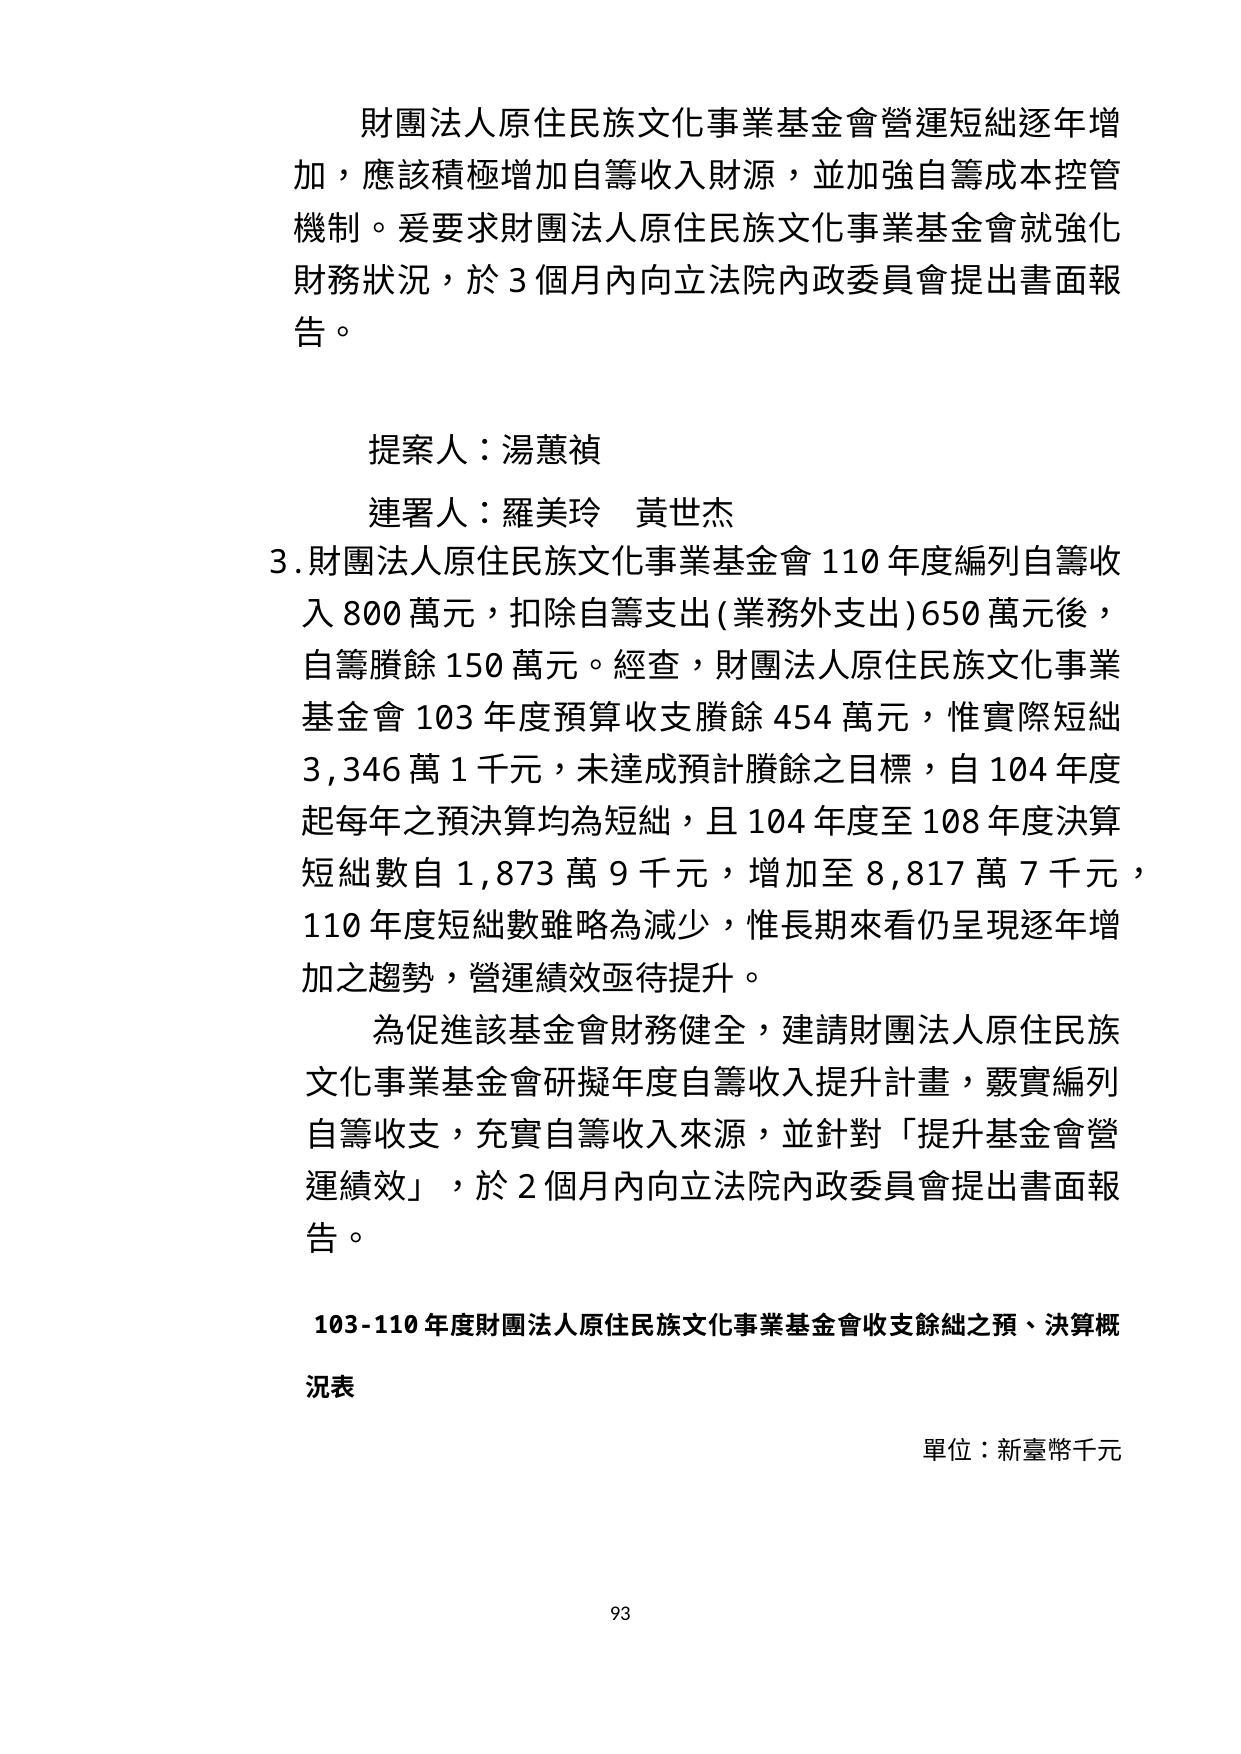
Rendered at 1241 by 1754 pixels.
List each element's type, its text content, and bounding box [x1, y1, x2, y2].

text 單位：新臺幣千元 [118, 1407, 1122, 1469]
text 為促進該基金會財務健全，建請財團法人原住民族文化事業基金會研擬年度自籌收入提升計畫，覈實編列自籌收支，充實自籌收入來源，並針對「提升基金會營運績效」，於2個月內向立法院內政委員會提出書面報告。 [306, 1000, 1122, 1261]
text 3.財團法人原住民族文化事業基金會110年度編列自籌收入800萬元，扣除自籌支出(業務外支出)650萬元後，自籌賸餘150萬元。經查，財團法人原住民族文化事業基金會103年度預算收支賸餘454萬元，惟實際短絀3,346萬1千元，未達成預計賸餘之目標，自104年度起每年之預決算均為短絀，且104年度至108年度決算短絀數自1,873萬9千元，增加至8,817萬7千元，110年度短絀數雖略為減少，惟長期來看仍呈現逐年增加之趨勢，營運績效亟待提升。 [268, 532, 1122, 1000]
text 提案人：湯蕙禎 [368, 407, 1127, 469]
text 連署人：羅美玲 黃世杰 [368, 469, 1127, 532]
text 103-110年度財團法人原住民族文化事業基金會收支餘絀之預、決算概況表 [306, 1282, 1122, 1407]
text 財團法人原住民族文化事業基金會營運短絀逐年增加，應該積極增加自籌收入財源，並加強自籌成本控管機制。爰要求財團法人原住民族文化事業基金會就強化財務狀況，於3個月內向立法院內政委員會提出書面報告。 [293, 94, 1122, 354]
